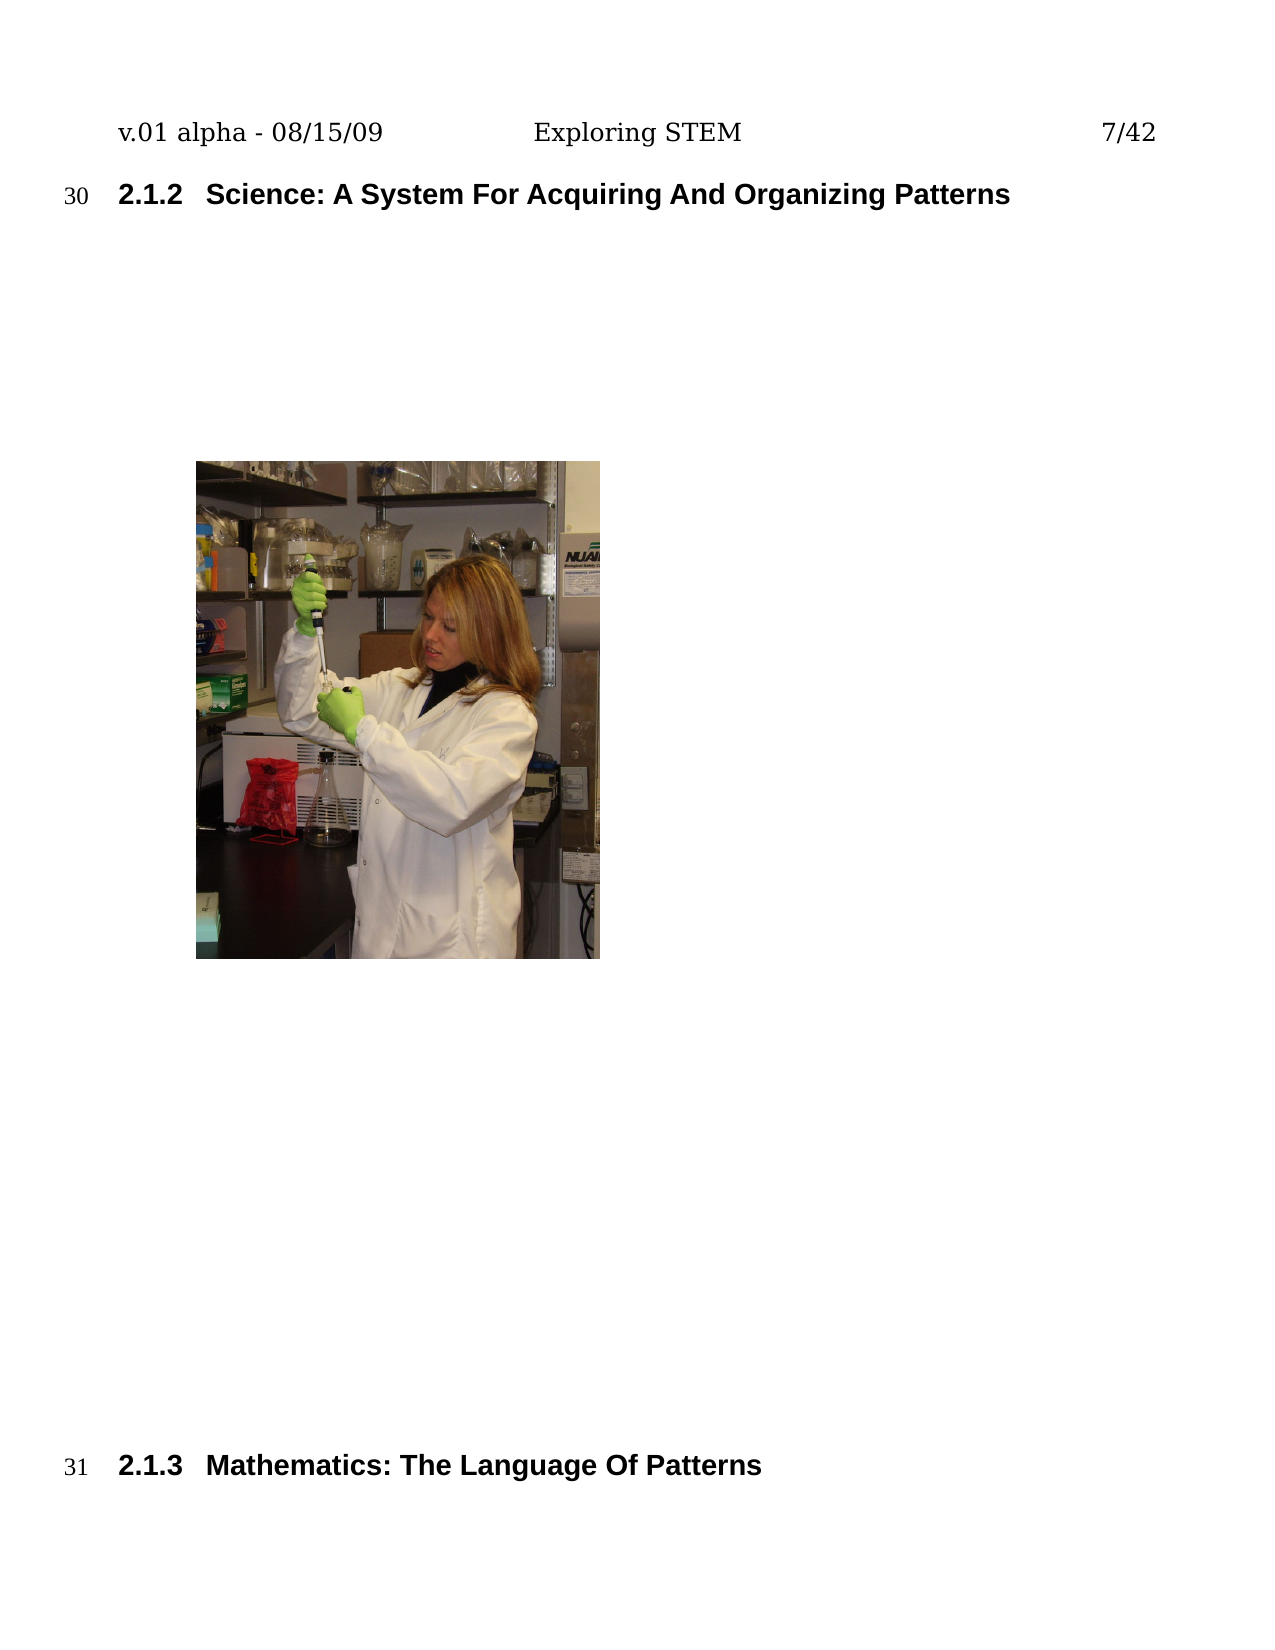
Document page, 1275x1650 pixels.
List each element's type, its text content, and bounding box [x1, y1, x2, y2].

subtitle Science: A System For Acquiring And Organizing Patterns [118, 177, 1157, 210]
picture [196, 461, 600, 959]
subtitle Mathematics: The Language Of Patterns [118, 1448, 1157, 1481]
